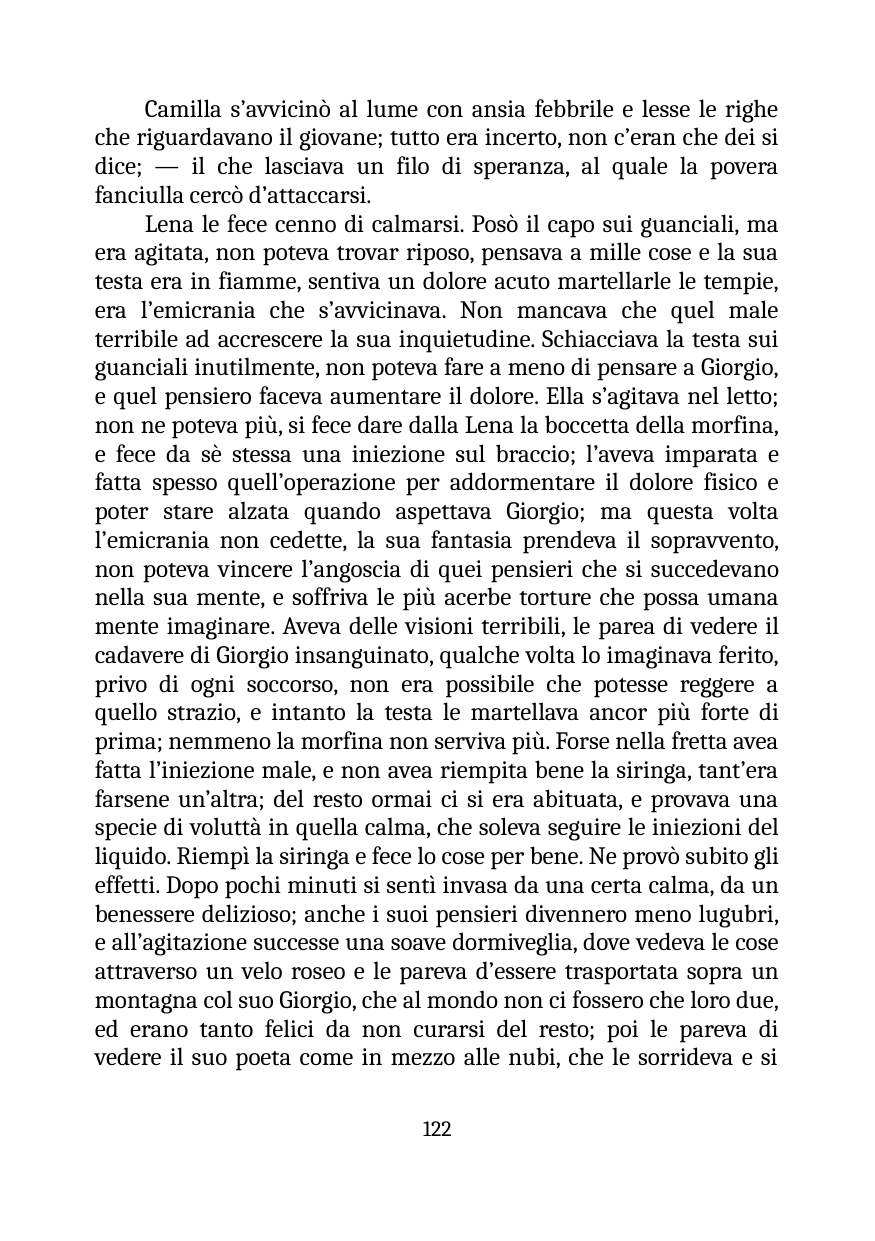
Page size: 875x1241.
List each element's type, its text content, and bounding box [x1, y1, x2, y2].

text Camilla s’avvicinò al lume con ansia febbrile e lesse le righe che riguardavano il giovane; tutto era incerto, non c’eran che dei si dice; — il che lasciava un filo di speranza, al quale la povera fanciulla cercò d’attaccarsi. [94, 94, 779, 209]
text Lena le fece cenno di calmarsi. Posò il capo sui guanciali, ma era agitata, non poteva trovar riposo, pensava a mille cose e la sua testa era in fiamme, sentiva un dolore acuto martellarle le tempie, era l’emicrania che s’avvicinava. Non mancava che quel male terribile ad accrescere la sua inquietudine. Schiacciava la testa sui guanciali inutilmente, non poteva fare a meno di pensare a Giorgio, e quel pensiero faceva aumentare il dolore. Ella s’agitava nel letto; non ne poteva più, si fece dare dalla Lena la boccetta della morfina, e fece da sè stessa una iniezione sul braccio; l’aveva imparata e fatta spesso quell’operazione per addormentare il dolore fisico e poter stare alzata quando aspettava Giorgio; ma questa volta l’emicrania non cedette, la sua fantasia prendeva il sopravvento, non poteva vincere l’angoscia di quei pensieri che si succedevano nella sua mente, e soffriva le più acerbe torture che possa umana mente imaginare. Aveva delle visioni terribili, le parea di vedere il cadavere di Giorgio insanguinato, qualche volta lo imaginava ferito, privo di ogni soccorso, non era possibile che potesse reggere a quello strazio, e intanto la testa le martellava ancor più forte di prima; nemmeno la morfina non serviva più. Forse nella fretta avea fatta l’iniezione male, e non avea riempita bene la siringa, tant’era farsene un’altra; del resto ormai ci si era abituata, e provava una specie di voluttà in quella calma, che soleva seguire le iniezioni del liquido. Riempì la siringa e fece lo cose per bene. Ne provò subito gli effetti. Dopo pochi minuti si sentì invasa da una certa calma, da un benessere delizioso; anche i suoi pensieri divennero meno lugubri, e all’agitazione successe una soave dormiveglia, dove vedeva le cose attraverso un velo roseo e le pareva d’essere trasportata sopra un montagna col suo Giorgio, che al mondo non ci fossero che loro due, ed erano tanto felici da non curarsi del resto; poi le pareva di vedere il suo poeta come in mezzo alle nubi, che le sorrideva e si [94, 209, 779, 1072]
